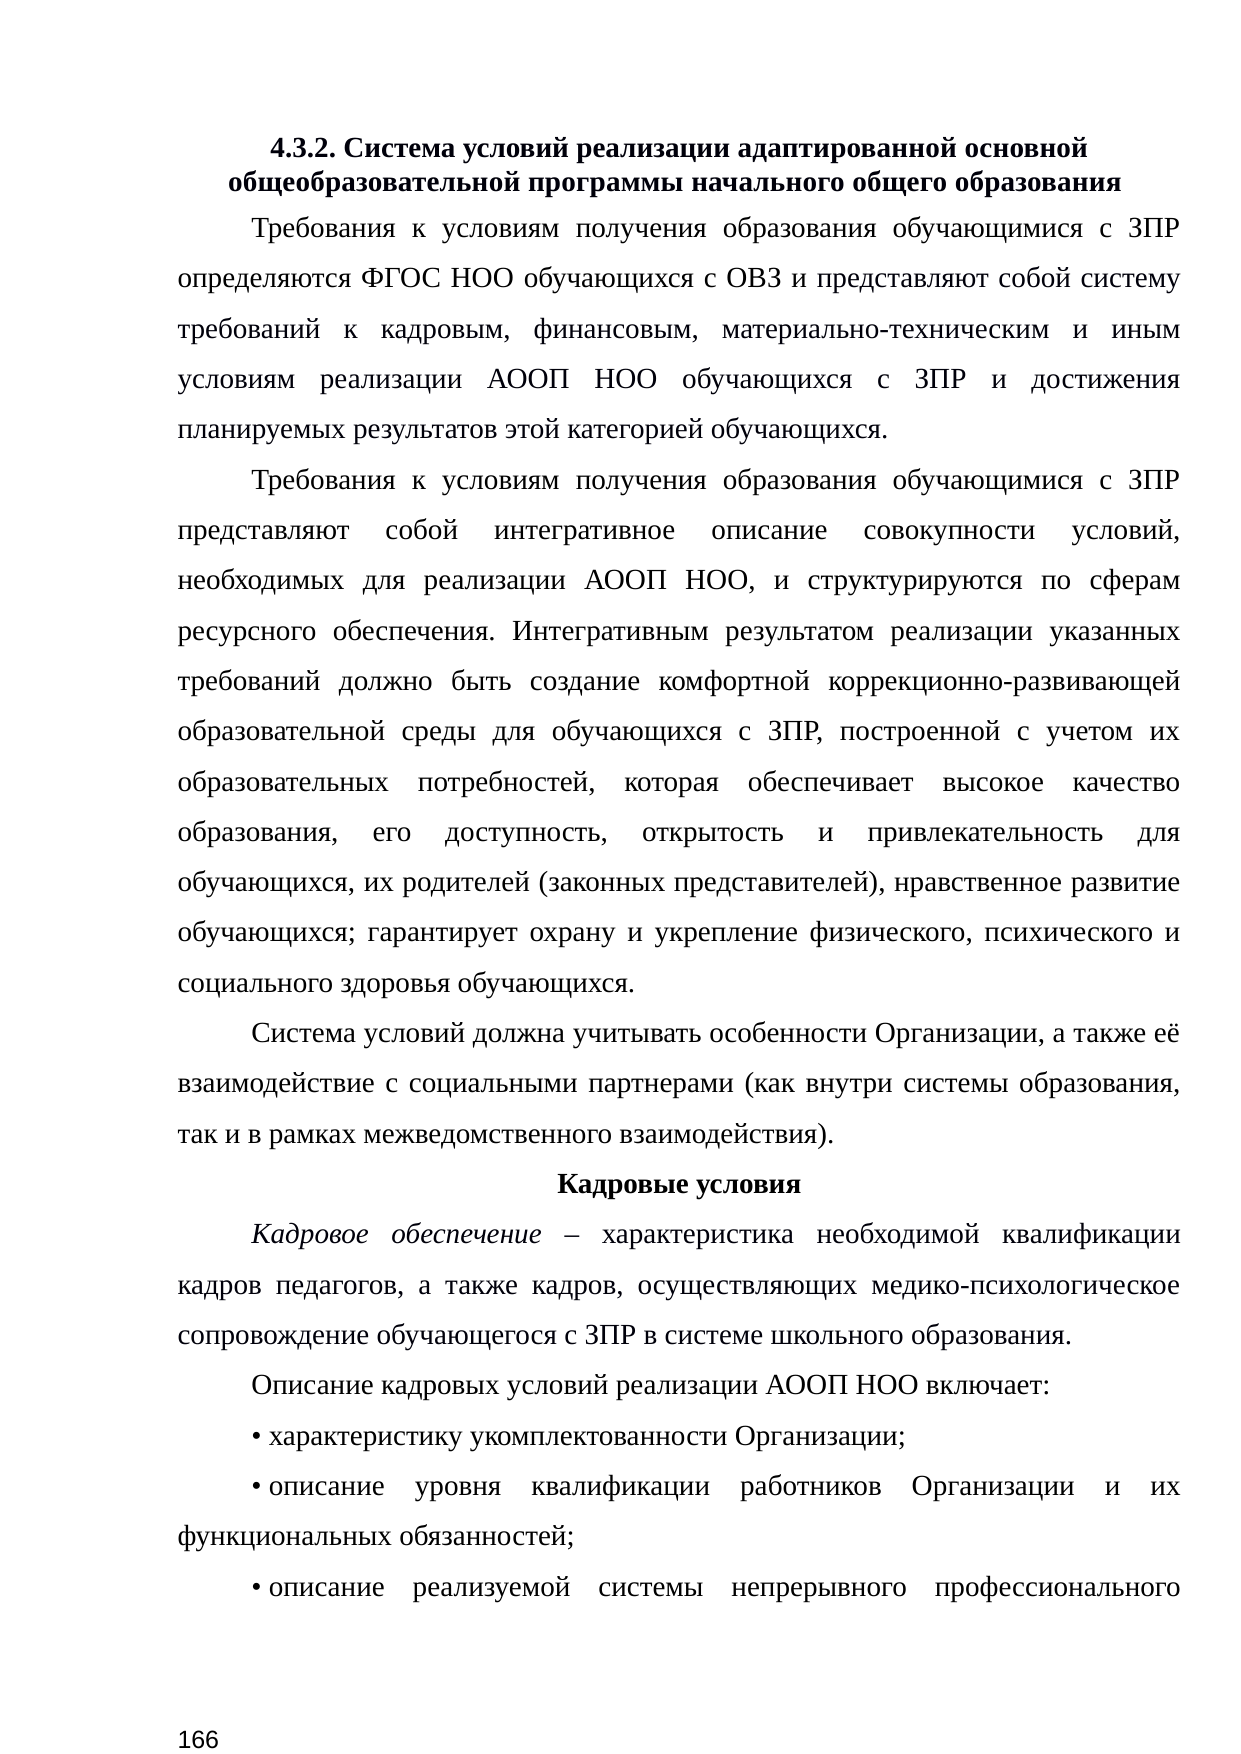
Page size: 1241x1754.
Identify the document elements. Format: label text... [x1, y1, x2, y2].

subtitle 4.3.2. Система условий реализации адаптированной основной общеобразовательной программы начального общего образования [177, 131, 1181, 198]
text • описание уровня квалификации работников Организации и их функциональных обязанностей; [177, 1468, 1181, 1552]
text • характеристику укомплектованности Организации; [177, 1418, 1181, 1451]
text Описание кадровых условий реализации АООП НОО включает: [177, 1367, 1181, 1401]
text Кадровое обеспечение – характеристика необходимой квалификации кадров педагогов, а также кадров, осуществляющих медико-психологическое сопровождение обучающегося с ЗПР в системе школьного образования. [177, 1216, 1181, 1351]
text • описание реализуемой системы непрерывного профессионального [177, 1569, 1181, 1602]
text Кадровые условия [177, 1166, 1181, 1200]
text Требования к условиям получения образования обучающимися с ЗПР представляют собой интегративное описание совокупности условий, необходимых для реализации АООП НОО, и структурируются по сферам ресурсного обеспечения. Интегративным результатом реализации указанных требований должно быть создание комфортной коррекционно-развивающей образовательной среды для обучающихся с ЗПР, построенной с учетом их образовательных потребностей, которая обеспечивает высокое качество образования, его доступность, открытость и привлекательность для обучающихся, их родителей (законных представителей), нравственное развитие обучающихся; гарантирует охрану и укрепление физического, психического и социального здоровья обучающихся. [177, 462, 1181, 998]
text Требования к условиям получения образования обучающимися с ЗПР определяются ФГОС НОО обучающихся с ОВЗ и представляют собой систему требований к кадровым, финансовым, материально-техническим и иным условиям реализации АООП НОО обучающихся с ЗПР и достижения планируемых результатов этой категорией обучающихся. [177, 210, 1181, 445]
text Система условий должна учитывать особенности Организации, а также её взаимодействие с социальными партнерами (как внутри системы образования, так и в рамках межведомственного взаимодействия). [177, 1015, 1181, 1149]
